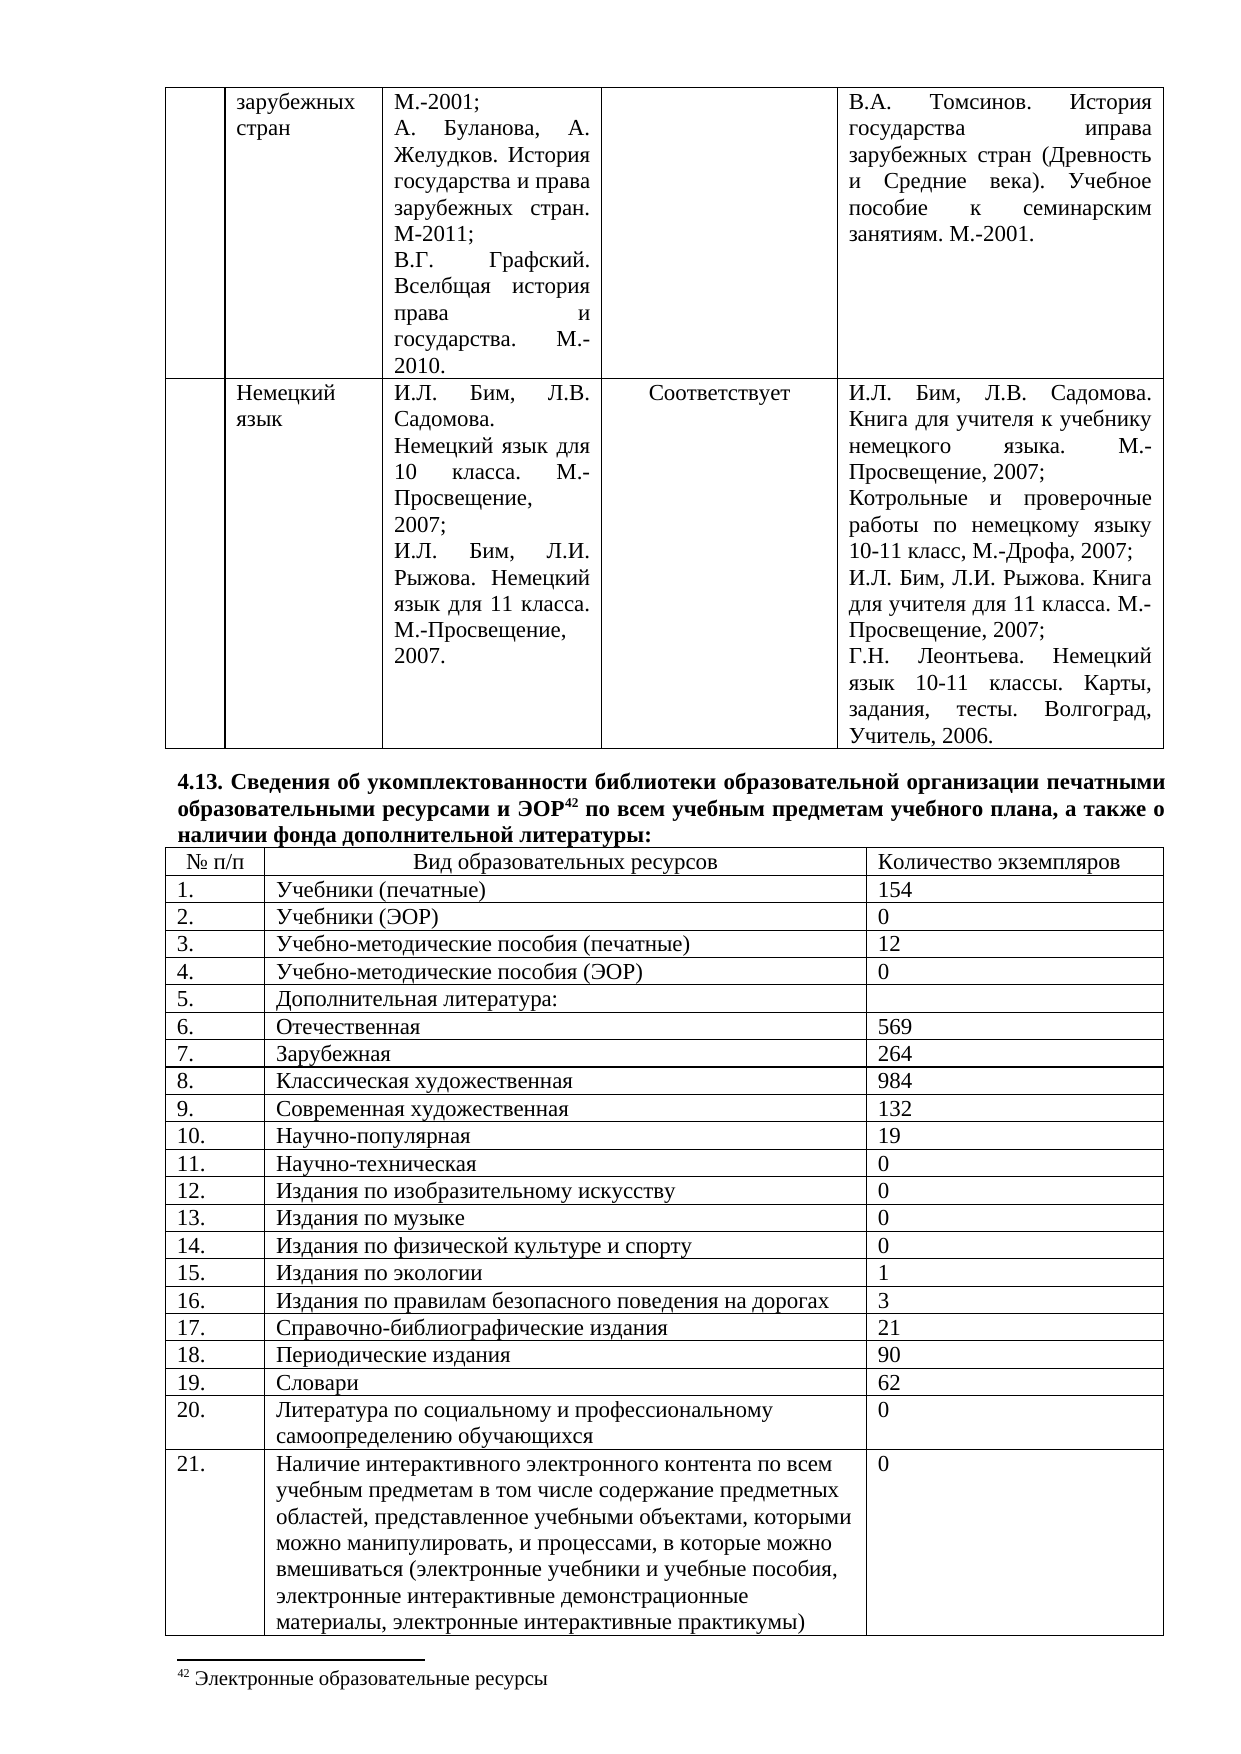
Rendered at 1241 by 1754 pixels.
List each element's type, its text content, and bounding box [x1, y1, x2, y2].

table_cell Литература по социальному и профессиональному самоопределению обучающихся [265, 1396, 866, 1449]
table_cell Отечественная [265, 1013, 866, 1039]
table_cell Издания по физической культуре и спорту [265, 1232, 866, 1258]
table_cell 10. [166, 1122, 264, 1149]
table_header № п/п [166, 848, 264, 875]
table_cell 15. [166, 1259, 264, 1286]
table_cell 20. [166, 1396, 264, 1449]
table_cell Наличие интерактивного электронного контента по всем учебным предметам в том числе содержание предметных областей, представленное учебными объектами, которыми можно манипулировать, и процессами, в которые можно вмешиваться (электронные учебники и учебные пособия, электронные интерактивные демонстрационные материалы, электронные интерактивные практикумы) [265, 1450, 866, 1634]
table_cell 984 [867, 1068, 1163, 1094]
table_cell [867, 985, 1163, 1012]
table_cell Немецкий язык [226, 379, 382, 748]
table_cell 569 [867, 1013, 1163, 1039]
table_cell 0 [867, 1232, 1163, 1258]
table_cell 0 [867, 1450, 1163, 1634]
table_cell 4. [166, 958, 264, 984]
table_cell 90 [867, 1341, 1163, 1368]
table_cell 11. [166, 1150, 264, 1176]
table_cell Учебники (печатные) [265, 876, 866, 902]
table_cell 3 [867, 1287, 1163, 1313]
table_cell 1 [867, 1259, 1163, 1286]
table_cell 0 [867, 903, 1163, 929]
table_header Количество экземпляров [867, 848, 1163, 875]
table_cell 2. [166, 903, 264, 929]
table_cell М.-2001; А. Буланова, А. Желудков. История государства и права зарубежных стран. М-2011; В.Г. Графский. Вселбщая история права и государства. М.-2010. [383, 88, 601, 378]
table_cell Издания по изобразительному искусству [265, 1177, 866, 1203]
table_cell 1. [166, 876, 264, 902]
table_cell 12. [166, 1177, 264, 1203]
table_cell 0 [867, 958, 1163, 984]
table_cell 5. [166, 985, 264, 1012]
table_cell 17. [166, 1314, 264, 1340]
table_cell Зарубежная [265, 1040, 866, 1066]
text 4.13. Сведения об укомплектованности библиотеки образовательной организации печатными образовательными ресурсами и ЭОР по всем учебным предметам учебного плана, а также о наличии фонда дополнительной литературы: [177, 768, 1166, 847]
table_cell 264 [867, 1040, 1163, 1066]
table_cell 8. [166, 1068, 264, 1094]
table_cell 21 [867, 1314, 1163, 1340]
table_cell Научно-техническая [265, 1150, 866, 1176]
table_cell Учебно-методические пособия (ЭОР) [265, 958, 866, 984]
table_cell Учебники (ЭОР) [265, 903, 866, 929]
table_cell 19 [867, 1122, 1163, 1149]
table_cell Справочно-библиографические издания [265, 1314, 866, 1340]
table_cell Соответствует [602, 379, 837, 748]
table_cell 62 [867, 1369, 1163, 1395]
table_cell Научно-популярная [265, 1122, 866, 1149]
table_cell [602, 88, 837, 378]
table_cell 12 [867, 931, 1163, 957]
table_cell [166, 88, 224, 378]
table_cell И.Л. Бим, Л.В. Садомова. Книга для учителя к учебнику немецкого языка. М.-Просвещение, 2007; Котрольные и проверочные работы по немецкому языку 10-11 класс, М.-Дрофа, 2007; И.Л. Бим, Л.И. Рыжова. Книга для учителя для 11 класса. М.-Просвещение, 2007; Г.Н. Леонтьева. Немецкий язык 10-11 классы. Карты, задания, тесты. Волгоград, Учитель, 2006. [838, 379, 1163, 748]
table_cell 9. [166, 1095, 264, 1121]
table_cell 14. [166, 1232, 264, 1258]
table_cell 7. [166, 1040, 264, 1066]
table_cell Классическая художественная [265, 1068, 866, 1094]
table_cell зарубежных стран [226, 88, 382, 378]
table_cell Издания по правилам безопасного поведения на дорогах [265, 1287, 866, 1313]
table_cell 0 [867, 1205, 1163, 1231]
table_cell И.Л. Бим, Л.В. Садомова. Немецкий язык для 10 класса. М.-Просвещение, 2007; И.Л. Бим, Л.И. Рыжова. Немецкий язык для 11 класса. М.-Просвещение, 2007. [383, 379, 601, 748]
table_cell 16. [166, 1287, 264, 1313]
table_cell Современная художественная [265, 1095, 866, 1121]
table_cell Дополнительная литература: [265, 985, 866, 1012]
table_cell Издания по экологии [265, 1259, 866, 1286]
table_cell Учебно-методические пособия (печатные) [265, 931, 866, 957]
table_cell Периодические издания [265, 1341, 866, 1368]
table_cell 13. [166, 1205, 264, 1231]
table_cell 6. [166, 1013, 264, 1039]
table_cell 3. [166, 931, 264, 957]
table_cell [166, 379, 224, 748]
table_cell 132 [867, 1095, 1163, 1121]
table_cell 0 [867, 1396, 1163, 1449]
table_cell 21. [166, 1450, 264, 1634]
table_cell В.А. Томсинов. История государства иправа зарубежных стран (Древность и Средние века). Учебное пособие к семинарским занятиям. М.-2001. [838, 88, 1163, 378]
text Электронные образовательные ресурсы [177, 1666, 1166, 1690]
table_cell Словари [265, 1369, 866, 1395]
table_cell 19. [166, 1369, 264, 1395]
table_cell 0 [867, 1177, 1163, 1203]
table_cell 0 [867, 1150, 1163, 1176]
table_cell Издания по музыке [265, 1205, 866, 1231]
table_header Вид образовательных ресурсов [265, 848, 866, 875]
table_cell 18. [166, 1341, 264, 1368]
table_cell 154 [867, 876, 1163, 902]
